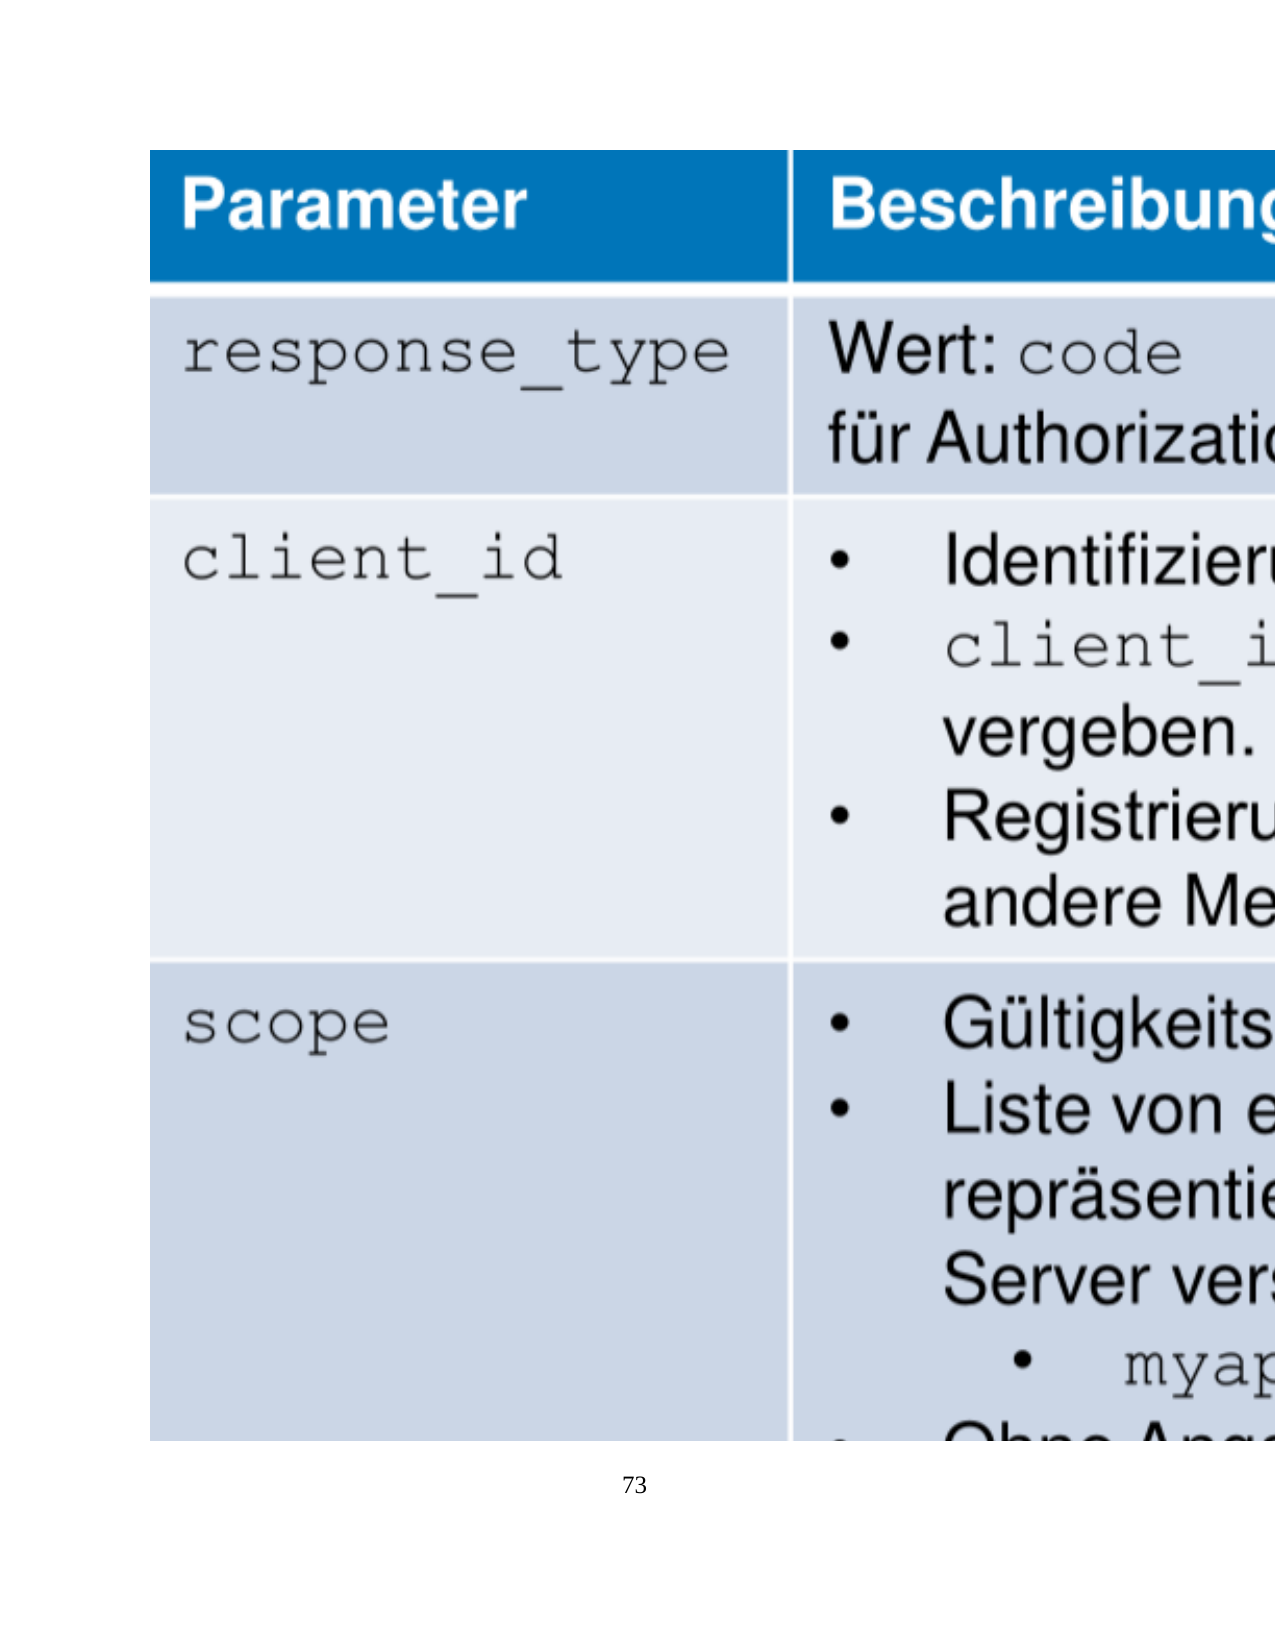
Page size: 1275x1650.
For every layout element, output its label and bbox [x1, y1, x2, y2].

picture [150, 150, 1275, 1441]
